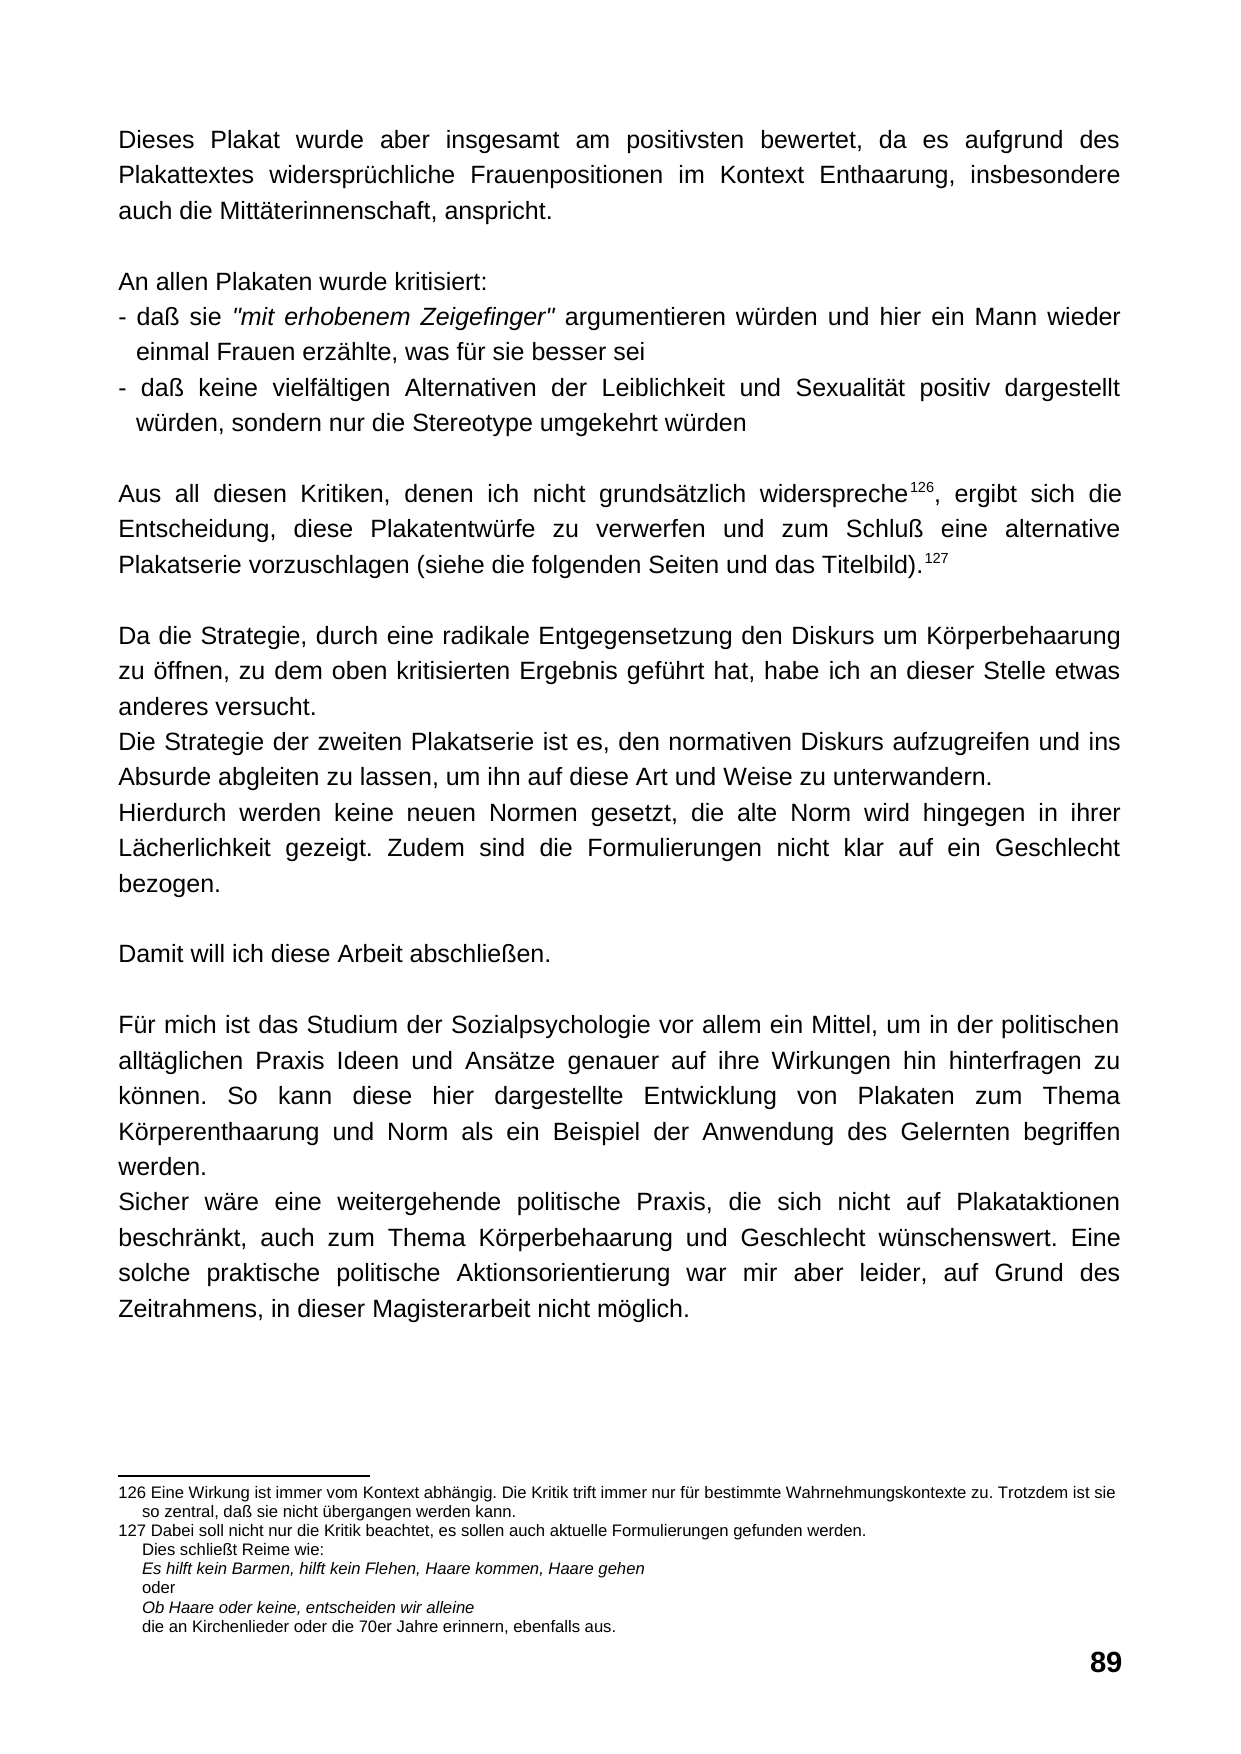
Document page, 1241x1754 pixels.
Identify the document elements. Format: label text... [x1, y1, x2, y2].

text Die Strategie der zweiten Plakatserie ist es, den normativen Diskurs aufzugreifen und ins Absurde abgleiten zu lassen, um ihn auf diese Art und Weise zu unterwandern. [118, 720, 1122, 791]
text An allen Plakaten wurde kritisiert: [118, 260, 1122, 295]
text oder [118, 1578, 1122, 1597]
text Dies schließt Reime wie: [118, 1540, 1122, 1559]
text Hierdurch werden keine neuen Normen gesetzt, die alte Norm wird hingegen in ihrer Lächerlichkeit gezeigt. Zudem sind die Formulierungen nicht klar auf ein Geschlecht bezogen. [118, 791, 1122, 897]
text Damit will ich diese Arbeit abschließen. [118, 933, 1122, 968]
text Für mich ist das Studium der Sozialpsychologie vor allem ein Mittel, um in der politischen alltäglichen Praxis Ideen und Ansätze genauer auf ihre Wirkungen hin hinterfragen zu können. So kann diese hier dargestellte Entwicklung von Plakaten zum Thema Körperenthaarung und Norm als ein Beispiel der Anwendung des Gelernten begriffen werden. [118, 1003, 1122, 1181]
text Dieses Plakat wurde aber insgesamt am positivsten bewertet, da es aufgrund des Plakattextes widersprüchliche Frauenpositionen im Kontext Enthaarung, insbesondere auch die Mittäterinnenschaft, anspricht. [118, 118, 1122, 224]
text die an Kirchenlieder oder die 70er Jahre erinnern, ebenfalls aus. [118, 1617, 1122, 1636]
text - daß sie "mit erhobenem Zeigefinger" argumentieren würden und hier ein Mann wieder einmal Frauen erzählte, was für sie besser sei [118, 295, 1122, 366]
text Aus all diesen Kritiken, denen ich nicht grundsätzlich widerspreche, ergibt sich die Entscheidung, diese Plakatentwürfe zu verwerfen und zum Schluß eine alternative Plakatserie vorzuschlagen (siehe die folgenden Seiten und das Titelbild). [118, 472, 1122, 578]
text Sicher wäre eine weitergehende politische Praxis, die sich nicht auf Plakataktionen beschränkt, auch zum Thema Körperbehaarung und Geschlecht wünschenswert. Eine solche praktische politische Aktionsorientierung war mir aber leider, auf Grund des Zeitrahmens, in dieser Magisterarbeit nicht möglich. [118, 1181, 1122, 1322]
text Dabei soll nicht nur die Kritik beachtet, es sollen auch aktuelle Formulierungen gefunden werden. [118, 1521, 1122, 1540]
text - daß keine vielfältigen Alternativen der Leiblichkeit und Sexualität positiv dargestellt würden, sondern nur die Stereotype umgekehrt würden [118, 366, 1122, 437]
text Es hilft kein Barmen, hilft kein Flehen, Haare kommen, Haare gehen [118, 1559, 1122, 1578]
text Ob Haare oder keine, entscheiden wir alleine [118, 1597, 1122, 1617]
text Da die Strategie, durch eine radikale Entgegensetzung den Diskurs um Körperbehaarung zu öffnen, zu dem oben kritisierten Ergebnis geführt hat, habe ich an dieser Stelle etwas anderes versucht. [118, 614, 1122, 720]
text Eine Wirkung ist immer vom Kontext abhängig. Die Kritik trift immer nur für bestimmte Wahrnehmungskontexte zu. Trotzdem ist sie so zentral, daß sie nicht übergangen werden kann. [118, 1482, 1122, 1521]
